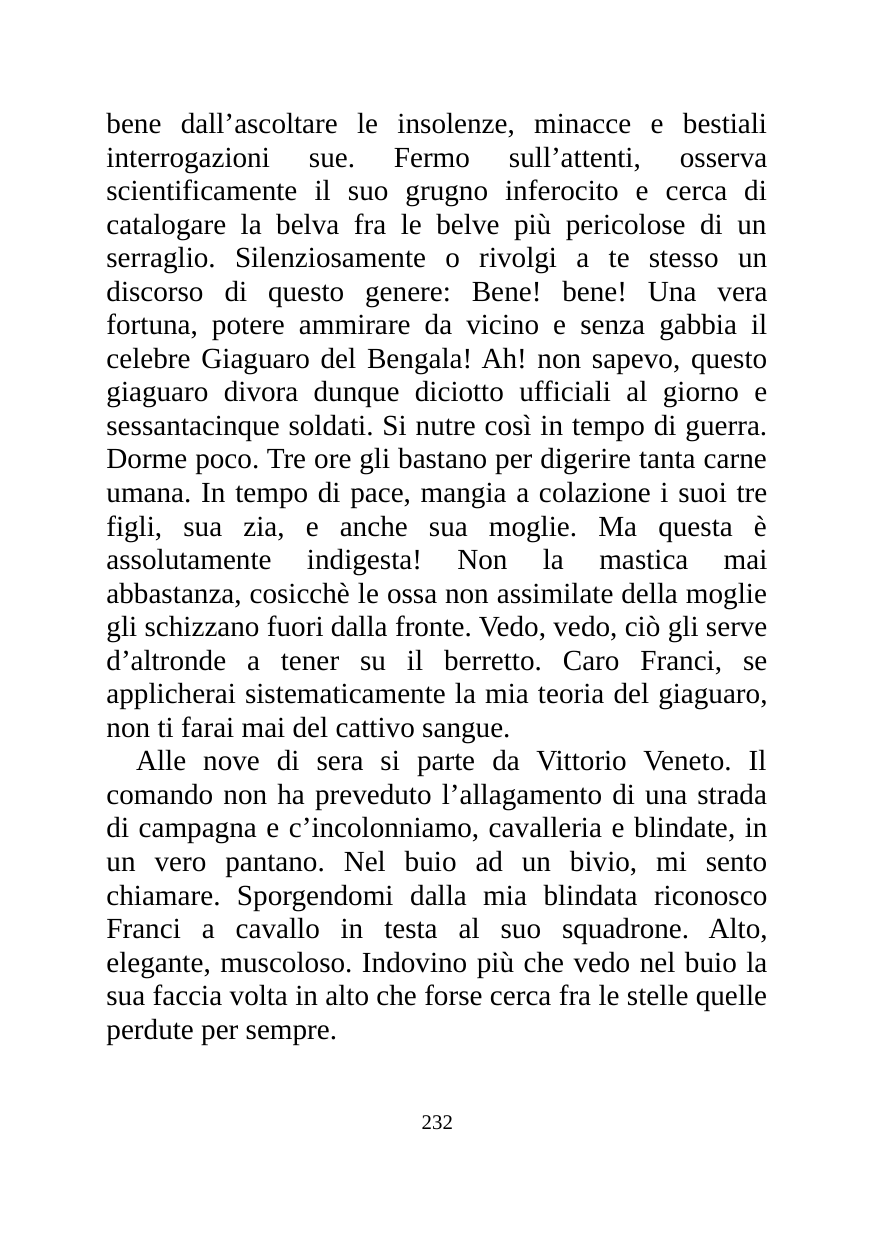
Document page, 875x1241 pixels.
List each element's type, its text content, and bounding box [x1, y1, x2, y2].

text Alle nove di sera si parte da Vittorio Veneto. Il comando non ha preveduto l’allagamento di una strada di campagna e c’incolonniamo, cavalleria e blindate, in un vero pantano. Nel buio ad un bivio, mi sento chiamare. Sporgendomi dalla mia blindata riconosco Franci a cavallo in testa al suo squadrone. Alto, elegante, muscoloso. Indovino più che vedo nel buio la sua faccia volta in alto che forse cerca fra le stelle quelle perdute per sempre. [106, 743, 768, 1045]
text bene dall’ascoltare le insolenze, minacce e bestiali interrogazioni sue. Fermo sull’attenti, osserva scientificamente il suo grugno inferocito e cerca di catalogare la belva fra le belve più pericolose di un serraglio. Silenziosamente o rivolgi a te stesso un discorso di questo genere: Bene! bene! Una vera fortuna, potere ammirare da vicino e senza gabbia il celebre Giaguaro del Bengala! Ah! non sapevo, questo giaguaro divora dunque diciotto ufficiali al giorno e sessantacinque soldati. Si nutre così in tempo di guerra. Dorme poco. Tre ore gli bastano per digerire tanta carne umana. In tempo di pace, mangia a colazione i suoi tre figli, sua zia, e anche sua moglie. Ma questa è assolutamente indigesta! Non la mastica mai abbastanza, cosicchè le ossa non assimilate della moglie gli schizzano fuori dalla fronte. Vedo, vedo, ciò gli serve d’altronde a tener su il berretto. Caro Franci, se applicherai sistematicamente la mia teoria del giaguaro, non ti farai mai del cattivo sangue. [106, 106, 768, 743]
